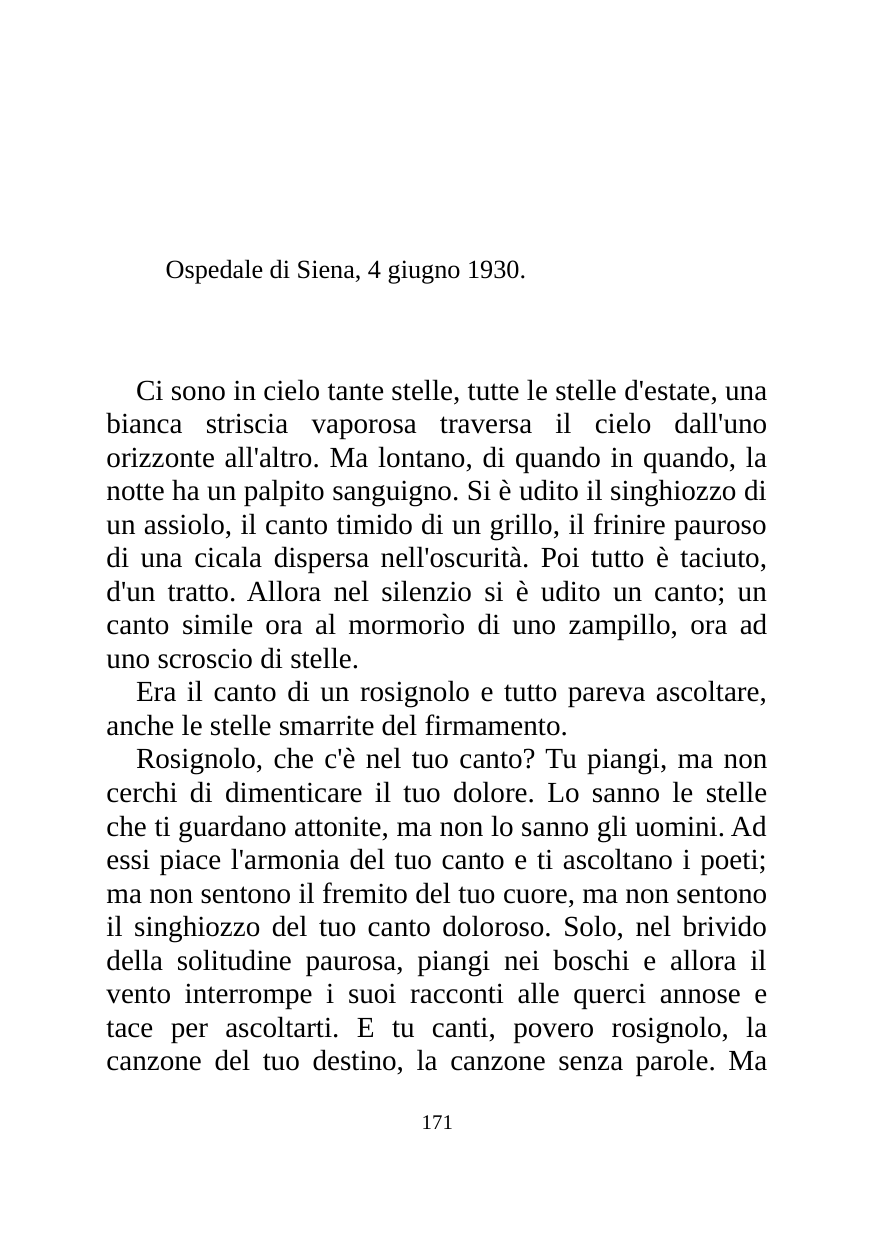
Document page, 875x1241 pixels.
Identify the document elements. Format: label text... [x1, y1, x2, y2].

subtitle Ospedale di Siena, 4 giugno 1930. [165, 254, 768, 284]
text Ci sono in cielo tante stelle, tutte le stelle d'estate, una bianca striscia vaporosa traversa il cielo dall'uno orizzonte all'altro. Ma lontano, di quando in quando, la notte ha un palpito sanguigno. Si è udito il singhiozzo di un assiolo, il canto timido di un grillo, il frinire pauroso di una cicala dispersa nell'oscurità. Poi tutto è taciuto, d'un tratto. Allora nel silenzio si è udito un canto; un canto simile ora al mormorìo di uno zampillo, ora ad uno scroscio di stelle. [106, 373, 768, 674]
text Era il canto di un rosignolo e tutto pareva ascoltare, anche le stelle smarrite del firmamento. [106, 674, 768, 742]
text Rosignolo, che c'è nel tuo canto? Tu piangi, ma non cerchi di dimenticare il tuo dolore. Lo sanno le stelle che ti guardano attonite, ma non lo sanno gli uomini. Ad essi piace l'armonia del tuo canto e ti ascoltano i poeti; ma non sentono il fremito del tuo cuore, ma non sentono il singhiozzo del tuo canto doloroso. Solo, nel brivido della solitudine paurosa, piangi nei boschi e allora il vento interrompe i suoi racconti alle querci annose e tace per ascoltarti. E tu canti, povero rosignolo, la canzone del tuo destino, la canzone senza parole. Ma [106, 742, 768, 1077]
